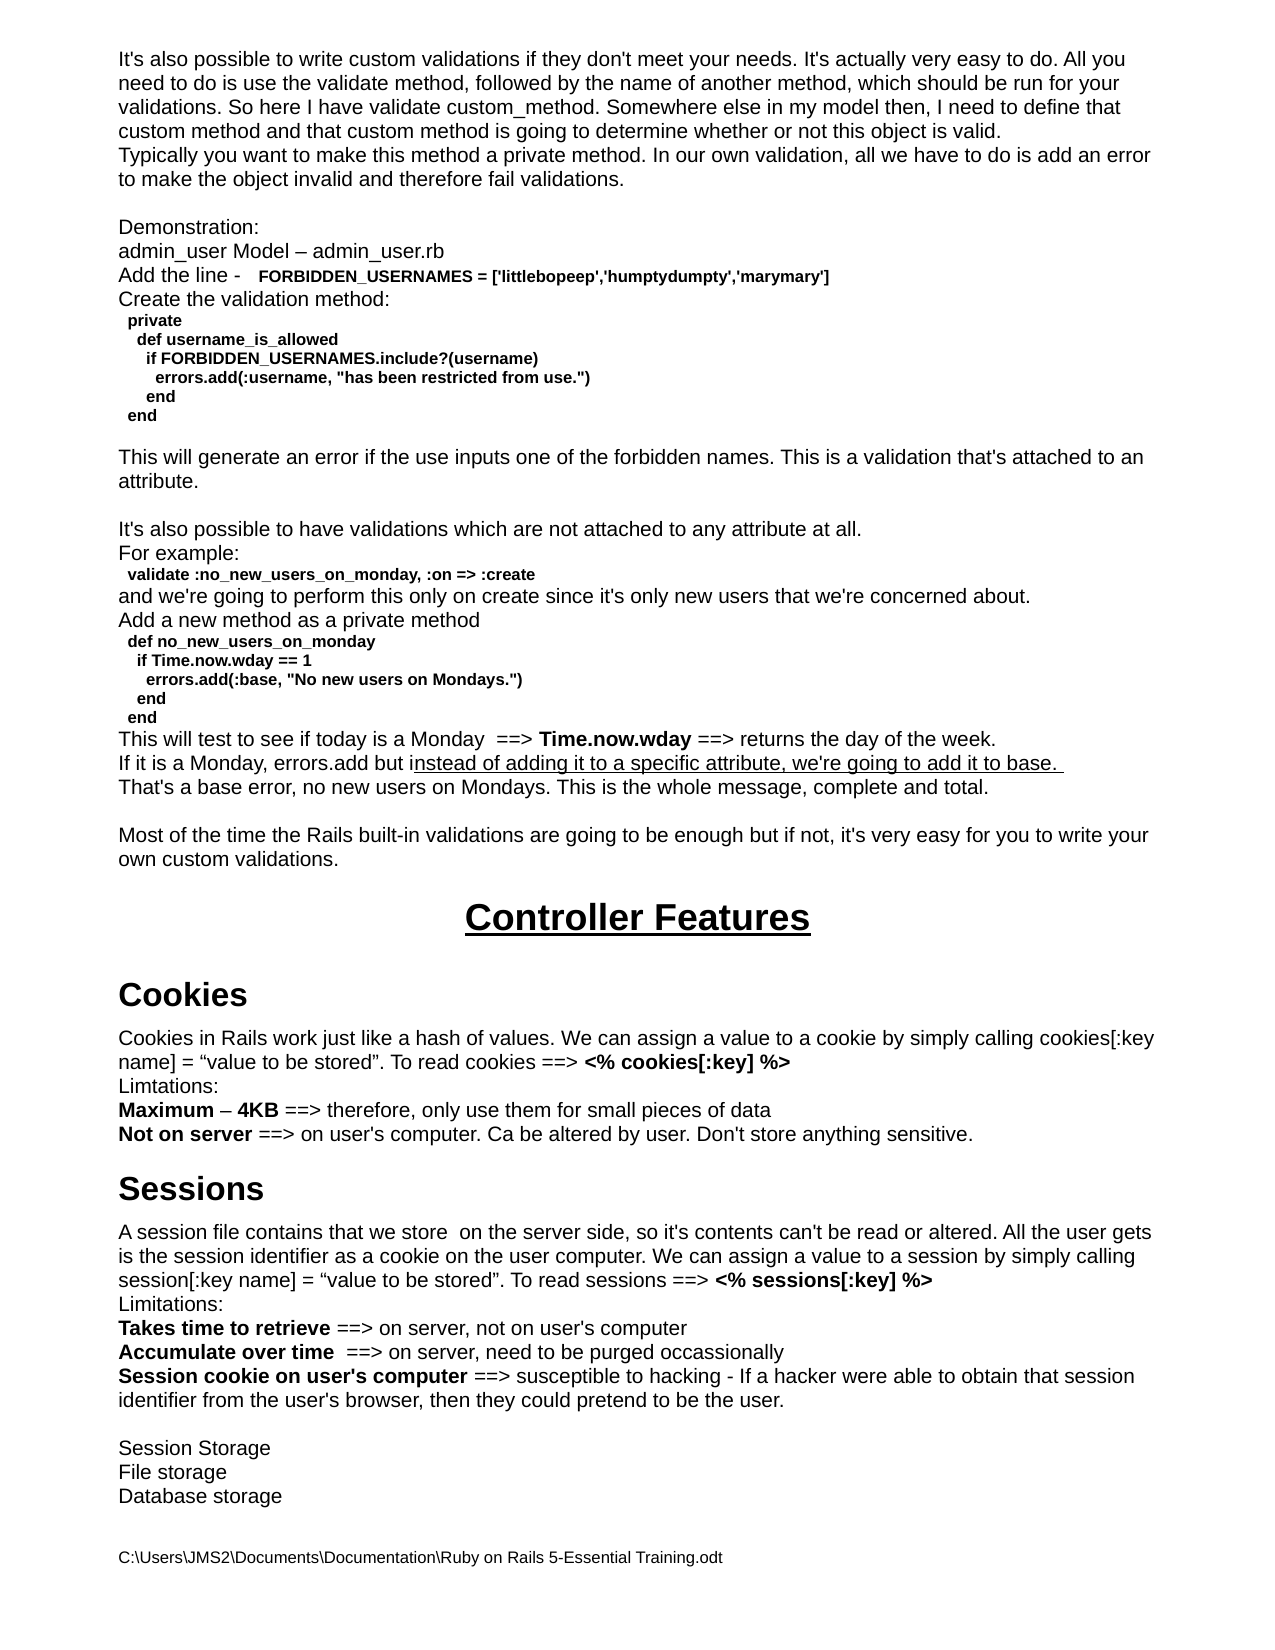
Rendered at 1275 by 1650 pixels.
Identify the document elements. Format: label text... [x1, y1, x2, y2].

text Add a new method as a private method [118, 607, 1157, 631]
text Create the validation method: [118, 286, 1157, 310]
text Session cookie on user's computer ==> susceptible to hacking - If a hacker were able to obtain that session identifier from the user's browser, then they could pretend to be the user. [118, 1364, 1157, 1412]
subtitle Sessions [118, 1169, 1157, 1208]
text It's also possible to have validations which are not attached to any attribute at all. [118, 516, 1157, 540]
text Add the line - FORBIDDEN_USERNAMES = ['littlebopeep','humptydumpty','marymary'] [118, 262, 1157, 286]
text admin_user Model – admin_user.rb [118, 238, 1157, 262]
text This will test to see if today is a Monday ==> Time.now.wday ==> returns the day of the week. [118, 727, 1157, 751]
text This will generate an error if the use inputs one of the forbidden names. This is a validation that's attached to an attribute. [118, 444, 1157, 492]
text Demonstration: [118, 214, 1157, 238]
text Cookies in Rails work just like a hash of values. We can assign a value to a cookie by simply calling cookies[:key name] = “value to be stored”. To read cookies ==> <% cookies[:key] %> [118, 1026, 1157, 1073]
text Typically you want to make this method a private method. In our own validation, all we have to do is add an error to make the object invalid and therefore fail validations. [118, 143, 1157, 191]
text That's a base error, no new users on Mondays. This is the whole message, complete and total. [118, 775, 1157, 799]
text It's also possible to write custom validations if they don't meet your needs. It's actually very easy to do. All you need to do is use the validate method, followed by the name of another method, which should be run for your validations. So here I have validate custom_method. Somewhere else in my model then, I need to define that custom method and that custom method is going to determine whether or not this object is valid. [118, 47, 1157, 143]
text Takes time to retrieve ==> on server, not on user's computer [118, 1316, 1157, 1340]
text and we're going to perform this only on create since it's only new users that we're concerned about. [118, 583, 1157, 607]
text Most of the time the Rails built-in validations are going to be enough but if not, it's very easy for you to write your own custom validations. [118, 823, 1157, 871]
subtitle Controller Features [118, 895, 1157, 938]
text Limtations: [118, 1073, 1157, 1097]
text A session file contains that we store on the server side, so it's contents can't be read or altered. All the user gets is the session identifier as a cookie on the user computer. We can assign a value to a session by simply calling session[:key name] = “value to be stored”. To read sessions ==> <% sessions[:key] %> [118, 1220, 1157, 1292]
text Database storage [118, 1484, 1157, 1508]
subtitle Cookies [118, 974, 1157, 1013]
text Maximum – 4KB ==> therefore, only use them for small pieces of data [118, 1097, 1157, 1121]
text Limitations: [118, 1292, 1157, 1316]
text Not on server ==> on user's computer. Ca be altered by user. Don't store anything sensitive. [118, 1121, 1157, 1145]
text For example: [118, 540, 1157, 564]
text def no_new_users_on_monday if Time.now.wday == 1 errors.add(:base, "No new users on Mondays.") end end [118, 631, 1157, 727]
text File storage [118, 1460, 1157, 1484]
text If it is a Monday, errors.add but instead of adding it to a specific attribute, we're going to add it to base. [118, 751, 1157, 775]
text Accumulate over time ==> on server, need to be purged occassionally [118, 1340, 1157, 1364]
subtitle private def username_is_allowed if FORBIDDEN_USERNAMES.include?(username) errors.add(:username, "has been restricted from use.") end end [118, 310, 1157, 425]
text Session Storage [118, 1436, 1157, 1460]
subtitle validate :no_new_users_on_monday, :on => :create [118, 564, 1157, 583]
